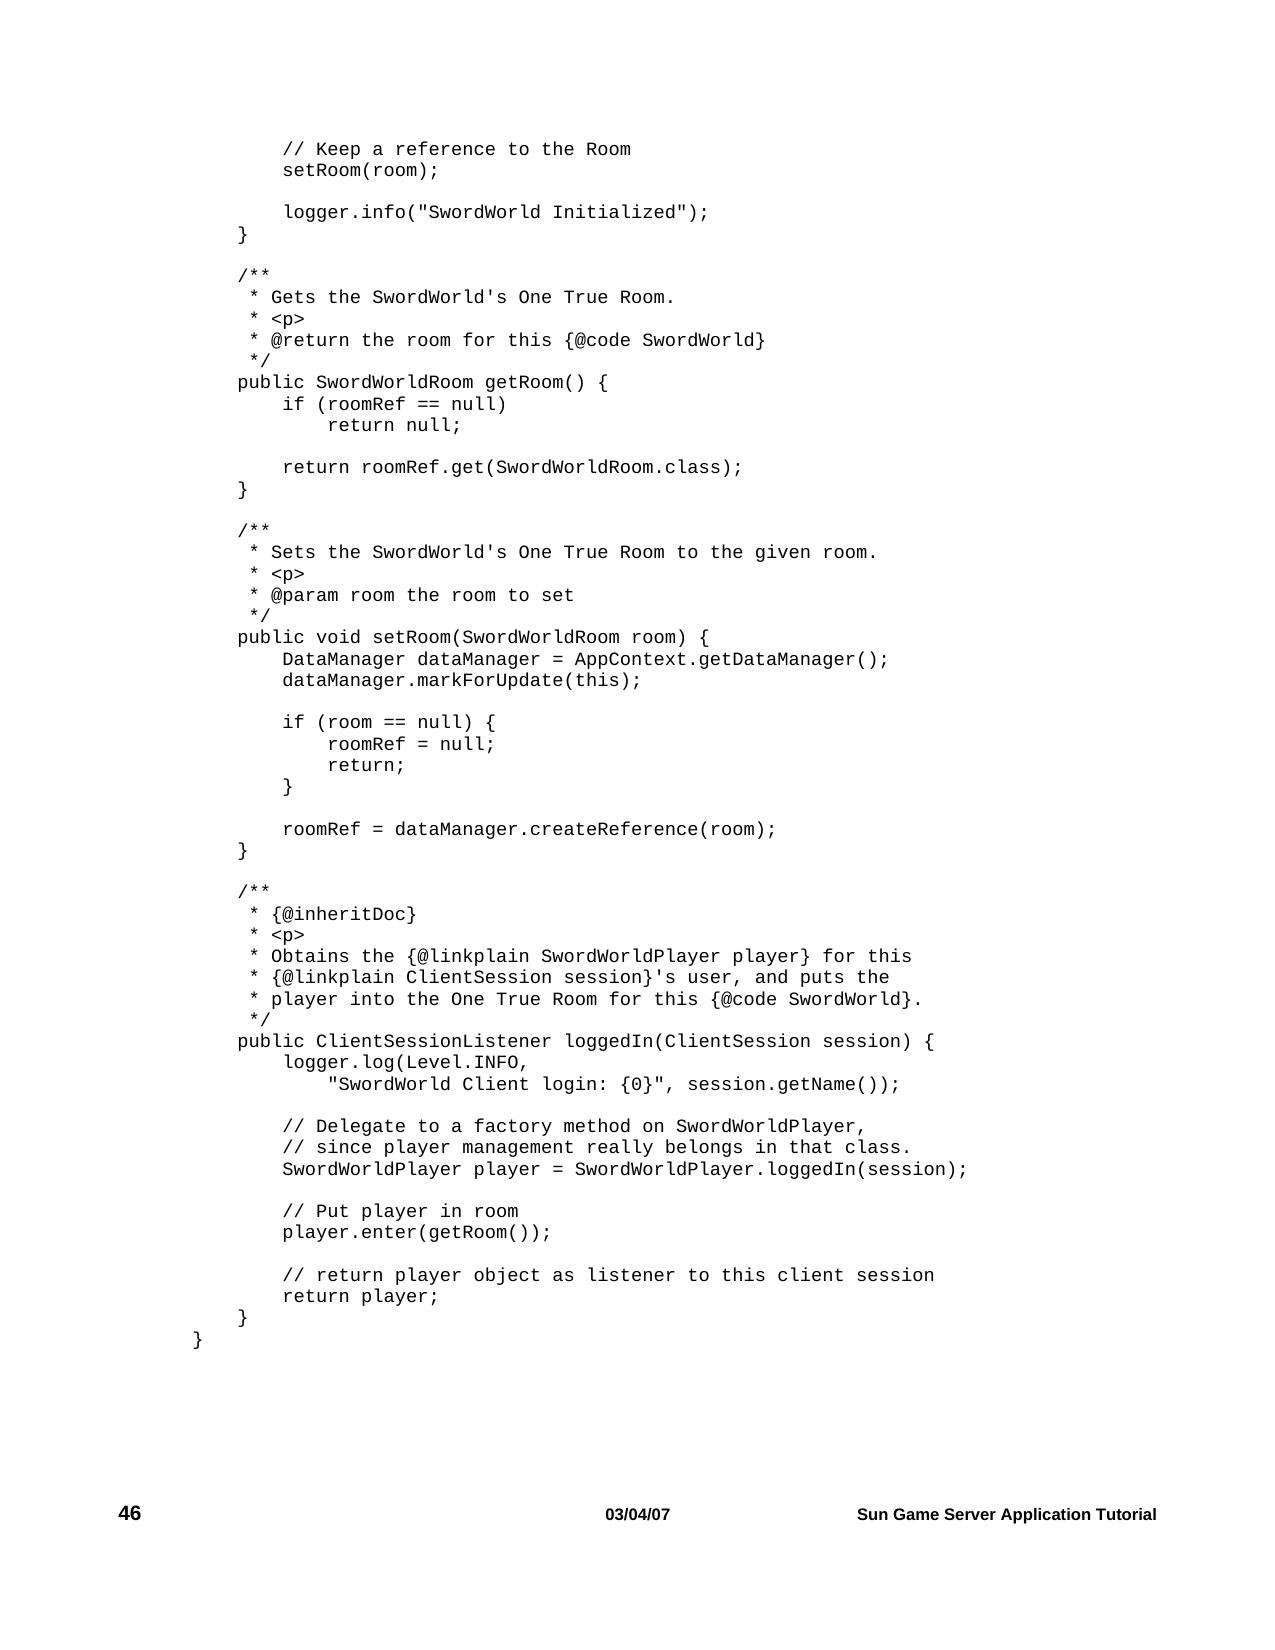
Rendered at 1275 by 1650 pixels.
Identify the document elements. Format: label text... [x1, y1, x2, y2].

text // Keep a reference to the Room setRoom(room); logger.info("SwordWorld Initialized"); } /** * Gets the SwordWorld's One True Room. * <p> * @return the room for this {@code SwordWorld} */ public SwordWorldRoom getRoom() { if (roomRef == null) return null; return roomRef.get(SwordWorldRoom.class); } /** * Sets the SwordWorld's One True Room to the given room. * <p> * @param room the room to set */ public void setRoom(SwordWorldRoom room) { DataManager dataManager = AppContext.getDataManager(); dataManager.markForUpdate(this); if (room == null) { roomRef = null; return; } roomRef = dataManager.createReference(room); } /** * {@inheritDoc} * <p> * Obtains the {@linkplain SwordWorldPlayer player} for this * {@linkplain ClientSession session}'s user, and puts the * player into the One True Room for this {@code SwordWorld}. */ public ClientSessionListener loggedIn(ClientSession session) { logger.log(Level.INFO, "SwordWorld Client login: {0}", session.getName()); // Delegate to a factory method on SwordWorldPlayer, // since player management really belongs in that class. SwordWorldPlayer player = SwordWorldPlayer.loggedIn(session); // Put player in room player.enter(getRoom()); // return player object as listener to this client session return player; } } [192, 118, 1098, 1372]
